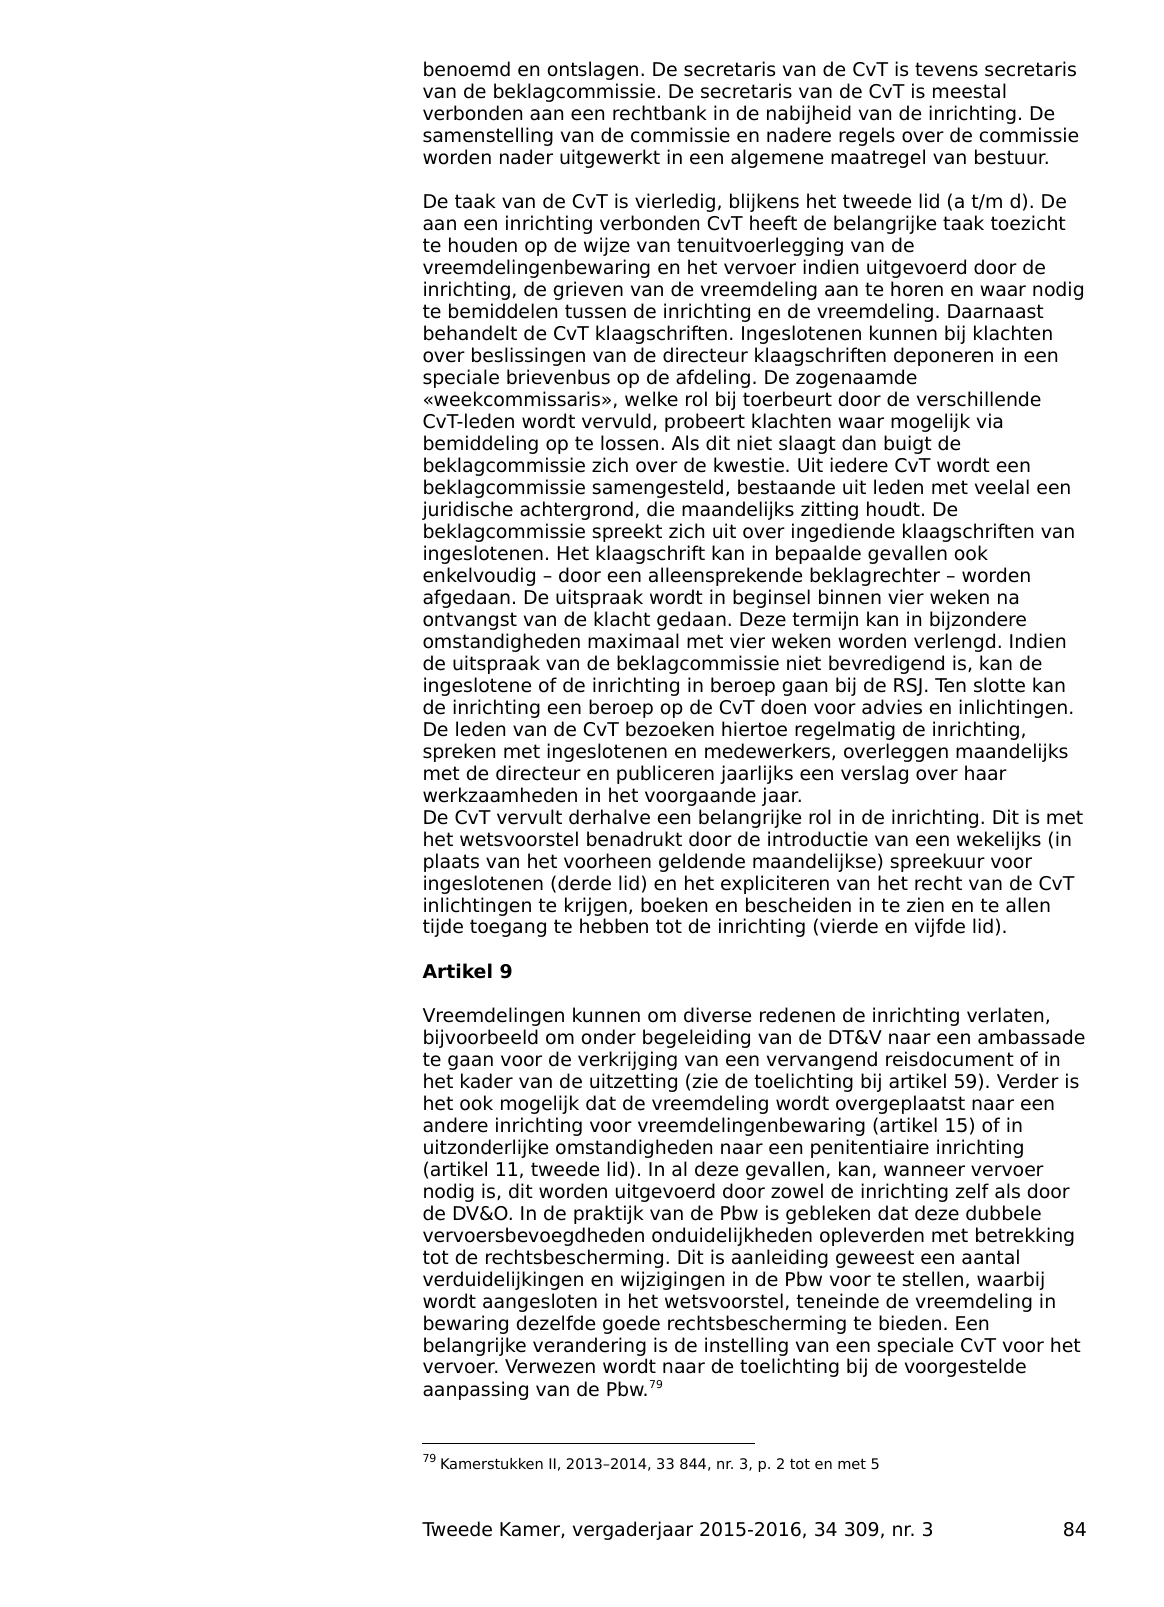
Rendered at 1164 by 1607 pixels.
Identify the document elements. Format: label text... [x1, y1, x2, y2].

text De CvT vervult derhalve een belangrijke rol in de inrichting. Dit is met het wetsvoorstel benadrukt door de introductie van een wekelijks (in plaats van het voorheen geldende maandelijkse) spreekuur voor ingeslotenen (derde lid) en het expliciteren van het recht van de CvT inlichtingen te krijgen, boeken en bescheiden in te zien en te allen tijde toegang te hebben tot de inrichting (vierde en vijfde lid). [422, 807, 1087, 938]
text Vreemdelingen kunnen om diverse redenen de inrichting verlaten, bijvoorbeeld om onder begeleiding van de DT&V naar een ambassade te gaan voor de verkrijging van een vervangend reisdocument of in het kader van de uitzetting (zie de toelichting bij artikel 59). Verder is het ook mogelijk dat de vreemdeling wordt overgeplaatst naar een andere inrichting voor vreemdelingenbewaring (artikel 15) of in uitzonderlijke omstandigheden naar een penitentiaire inrichting (artikel 11, tweede lid). In al deze gevallen, kan, wanneer vervoer nodig is, dit worden uitgevoerd door zowel de inrichting zelf als door de DV&O. In de praktijk van de Pbw is gebleken dat deze dubbele vervoersbevoegdheden onduidelijkheden opleverden met betrekking tot de rechtsbescherming. Dit is aanleiding geweest een aantal verduidelijkingen en wijzigingen in de Pbw voor te stellen, waarbij wordt aangesloten in het wetsvoorstel, teneinde de vreemdeling in bewaring dezelfde goede rechtsbescherming te bieden. Een belangrijke verandering is de instelling van een speciale CvT voor het vervoer. Verwezen wordt naar de toelichting bij de voorgestelde aanpassing van de Pbw. [422, 1005, 1087, 1400]
text benoemd en ontslagen. De secretaris van de CvT is tevens secretaris van de beklagcommissie. De secretaris van de CvT is meestal verbonden aan een rechtbank in de nabijheid van de inrichting. De samenstelling van de commissie en nadere regels over de commissie worden nader uitgewerkt in een algemene maatregel van bestuur. [422, 59, 1087, 169]
subtitle Artikel 9 [422, 961, 1087, 983]
text Kamerstukken II, 2013–2014, 33 844, nr. 3, p. 2 tot en met 5 [422, 1452, 1087, 1474]
text De taak van de CvT is vierledig, blijkens het tweede lid (a t/m d). De aan een inrichting verbonden CvT heeft de belangrijke taak toezicht te houden op de wijze van tenuitvoerlegging van de vreemdelingenbewaring en het vervoer indien uitgevoerd door de inrichting, de grieven van de vreemdeling aan te horen en waar nodig te bemiddelen tussen de inrichting en de vreemdeling. Daarnaast behandelt de CvT klaagschriften. Ingeslotenen kunnen bij klachten over beslissingen van de directeur klaagschriften deponeren in een speciale brievenbus op de afdeling. De zogenaamde «weekcommissaris», welke rol bij toerbeurt door de verschillende CvT-leden wordt vervuld, probeert klachten waar mogelijk via bemiddeling op te lossen. Als dit niet slaagt dan buigt de beklagcommissie zich over de kwestie. Uit iedere CvT wordt een beklagcommissie samengesteld, bestaande uit leden met veelal een juridische achtergrond, die maandelijks zitting houdt. De beklagcommissie spreekt zich uit over ingediende klaagschriften van ingeslotenen. Het klaagschrift kan in bepaalde gevallen ook enkelvoudig – door een alleensprekende beklagrechter – worden afgedaan. De uitspraak wordt in beginsel binnen vier weken na ontvangst van de klacht gedaan. Deze termijn kan in bijzondere omstandigheden maximaal met vier weken worden verlengd. Indien de uitspraak van de beklagcommissie niet bevredigend is, kan de ingeslotene of de inrichting in beroep gaan bij de RSJ. Ten slotte kan de inrichting een beroep op de CvT doen voor advies en inlichtingen. De leden van de CvT bezoeken hiertoe regelmatig de inrichting, spreken met ingeslotenen en medewerkers, overleggen maandelijks met de directeur en publiceren jaarlijks een verslag over haar werkzaamheden in het voorgaande jaar. [422, 191, 1087, 807]
